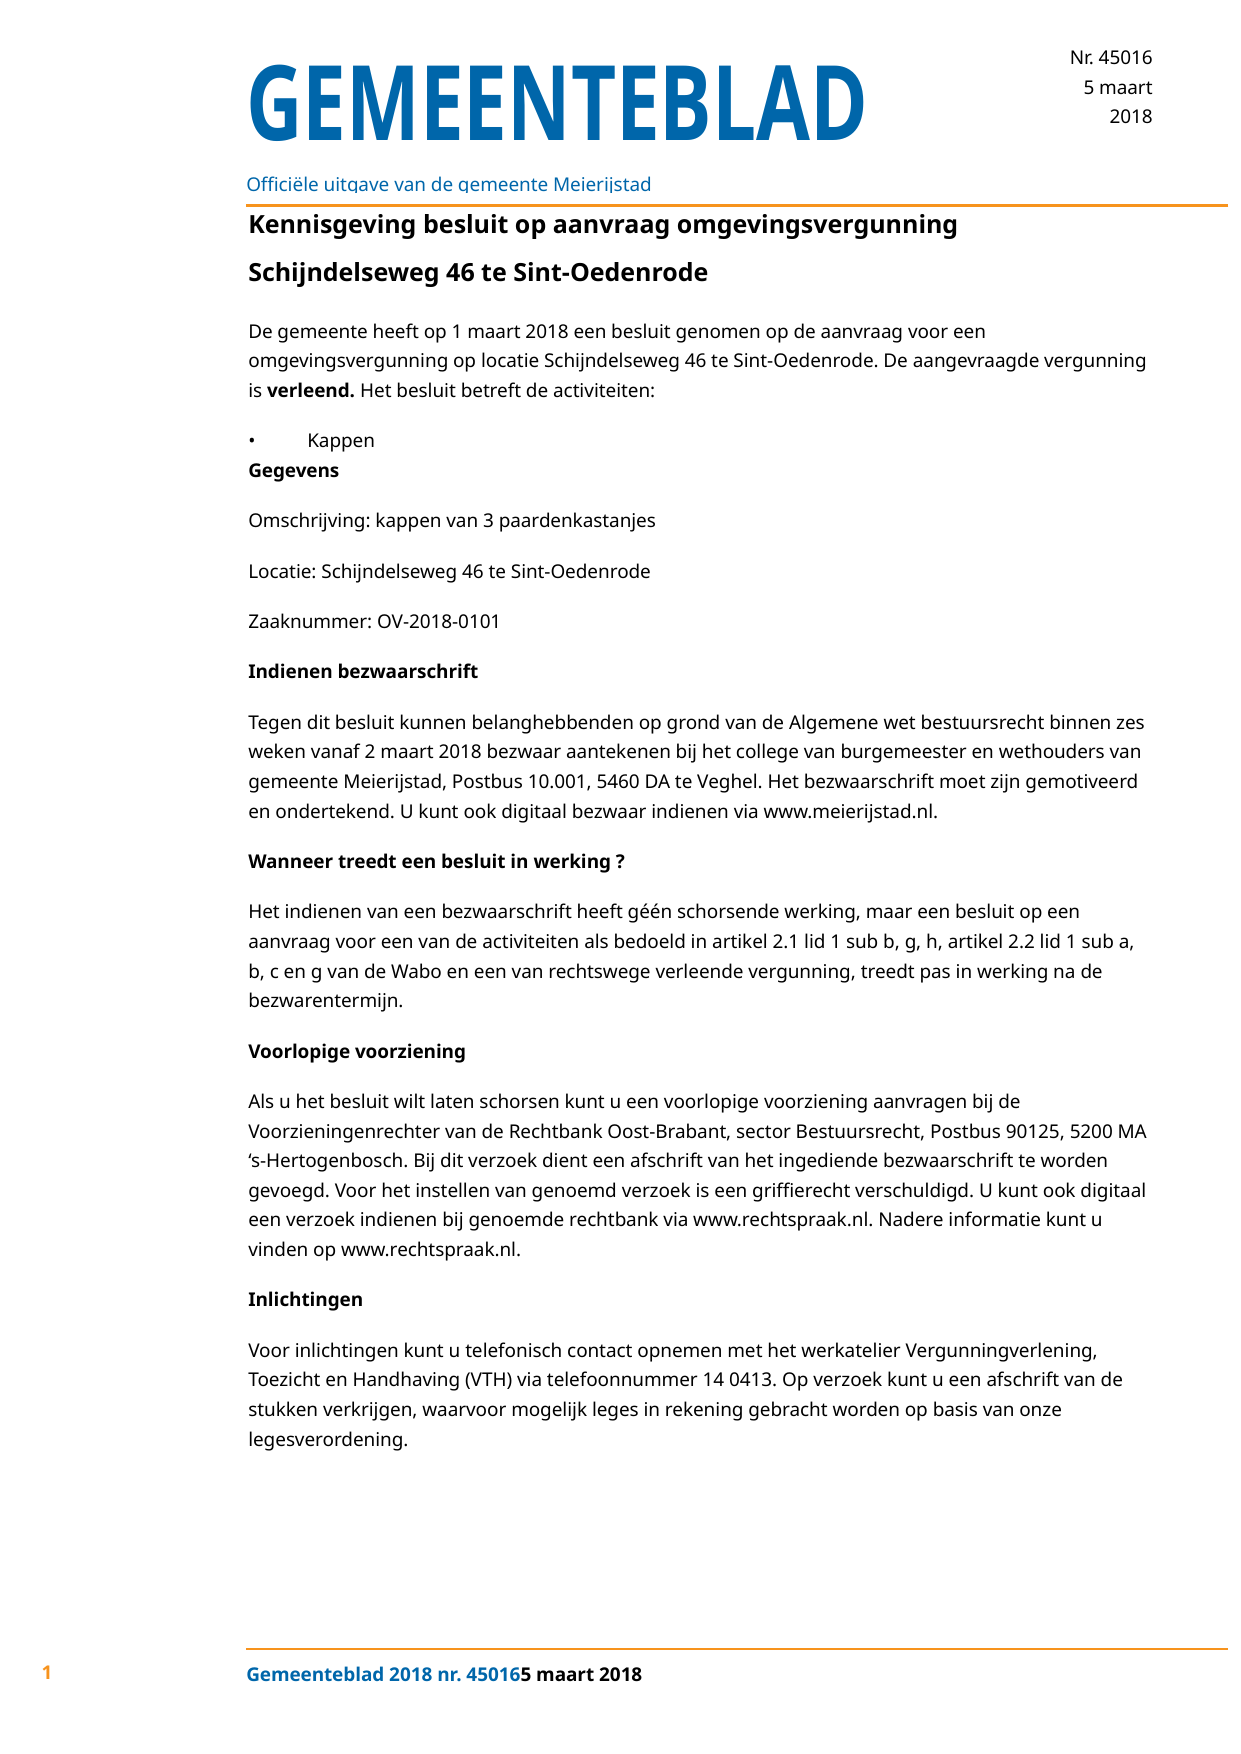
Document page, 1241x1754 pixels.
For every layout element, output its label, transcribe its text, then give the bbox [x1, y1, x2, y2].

text Voorlopige voorziening [248, 1038, 1152, 1064]
text Wanneer treedt een besluit in werking ? [248, 848, 1152, 874]
text Kennisgeving besluit op aanvraag omgevingsvergunning Schijndelseweg 46 te Sint-Oedenrode [248, 207, 1152, 288]
text Locatie: Schijndelseweg 46 te Sint-Oedenrode [248, 558, 1152, 584]
picture [41, 47, 231, 172]
list Kappen [248, 427, 1152, 453]
text Tegen dit besluit kunnen belanghebbenden op grond van de Algemene wet bestuursrecht binnen zes weken vanaf 2 maart 2018 bezwaar aantekenen bij het college van burgemeester en wethouders van gemeente Meierijstad, Postbus 10.001, 5460 DA te Veghel. Het bezwaarschrift moet zijn gemotiveerd en ondertekend. U kunt ook digitaal bezwaar indienen via www.meierijstad.nl. [248, 709, 1152, 824]
text Als u het besluit wilt laten schorsen kunt u een voorlopige voorziening aanvragen bij de Voorzieningenrechter van de Rechtbank Oost-Brabant, sector Bestuursrecht, Postbus 90125, 5200 MA ‘s-Hertogenbosch. Bij dit verzoek dient een afschrift van het ingediende bezwaarschrift te worden gevoegd. Voor het instellen van genoemd verzoek is een griffierecht verschuldigd. U kunt ook digitaal een verzoek indienen bij genoemde rechtbank via www.rechtspraak.nl. Nadere informatie kunt u vinden op www.rechtspraak.nl. [248, 1088, 1152, 1262]
text Gegevens [248, 457, 1152, 483]
text De gemeente heeft op 1 maart 2018 een besluit genomen op de aanvraag voor een omgevingsvergunning op locatie Schijndelseweg 46 te Sint-Oedenrode. De aangevraagde vergunning is verleend. Het besluit betreft de activiteiten: [248, 318, 1152, 403]
text Omschrijving: kappen van 3 paardenkastanjes [248, 507, 1152, 533]
text Voor inlichtingen kunt u telefonisch contact opnemen met het werkatelier Vergunningverlening, Toezicht en Handhaving (VTH) via telefoonnummer 14 0413. Op verzoek kunt u een afschrift van de stukken verkrijgen, waarvoor mogelijk leges in rekening gebracht worden op basis van onze legesverordening. [248, 1337, 1152, 1452]
text Indienen bezwaarschrift [248, 659, 1152, 684]
text Inlichtingen [248, 1287, 1152, 1312]
text Het indienen van een bezwaarschrift heeft géén schorsende werking, maar een besluit op een aanvraag voor een van de activiteiten als bedoeld in artikel 2.1 lid 1 sub b, g, h, artikel 2.2 lid 1 sub a, b, c en g van de Wabo en een van rechtswege verleende vergunning, treedt pas in werking na de bezwarentermijn. [248, 899, 1152, 1013]
text Zaaknummer: OV-2018-0101 [248, 608, 1152, 634]
